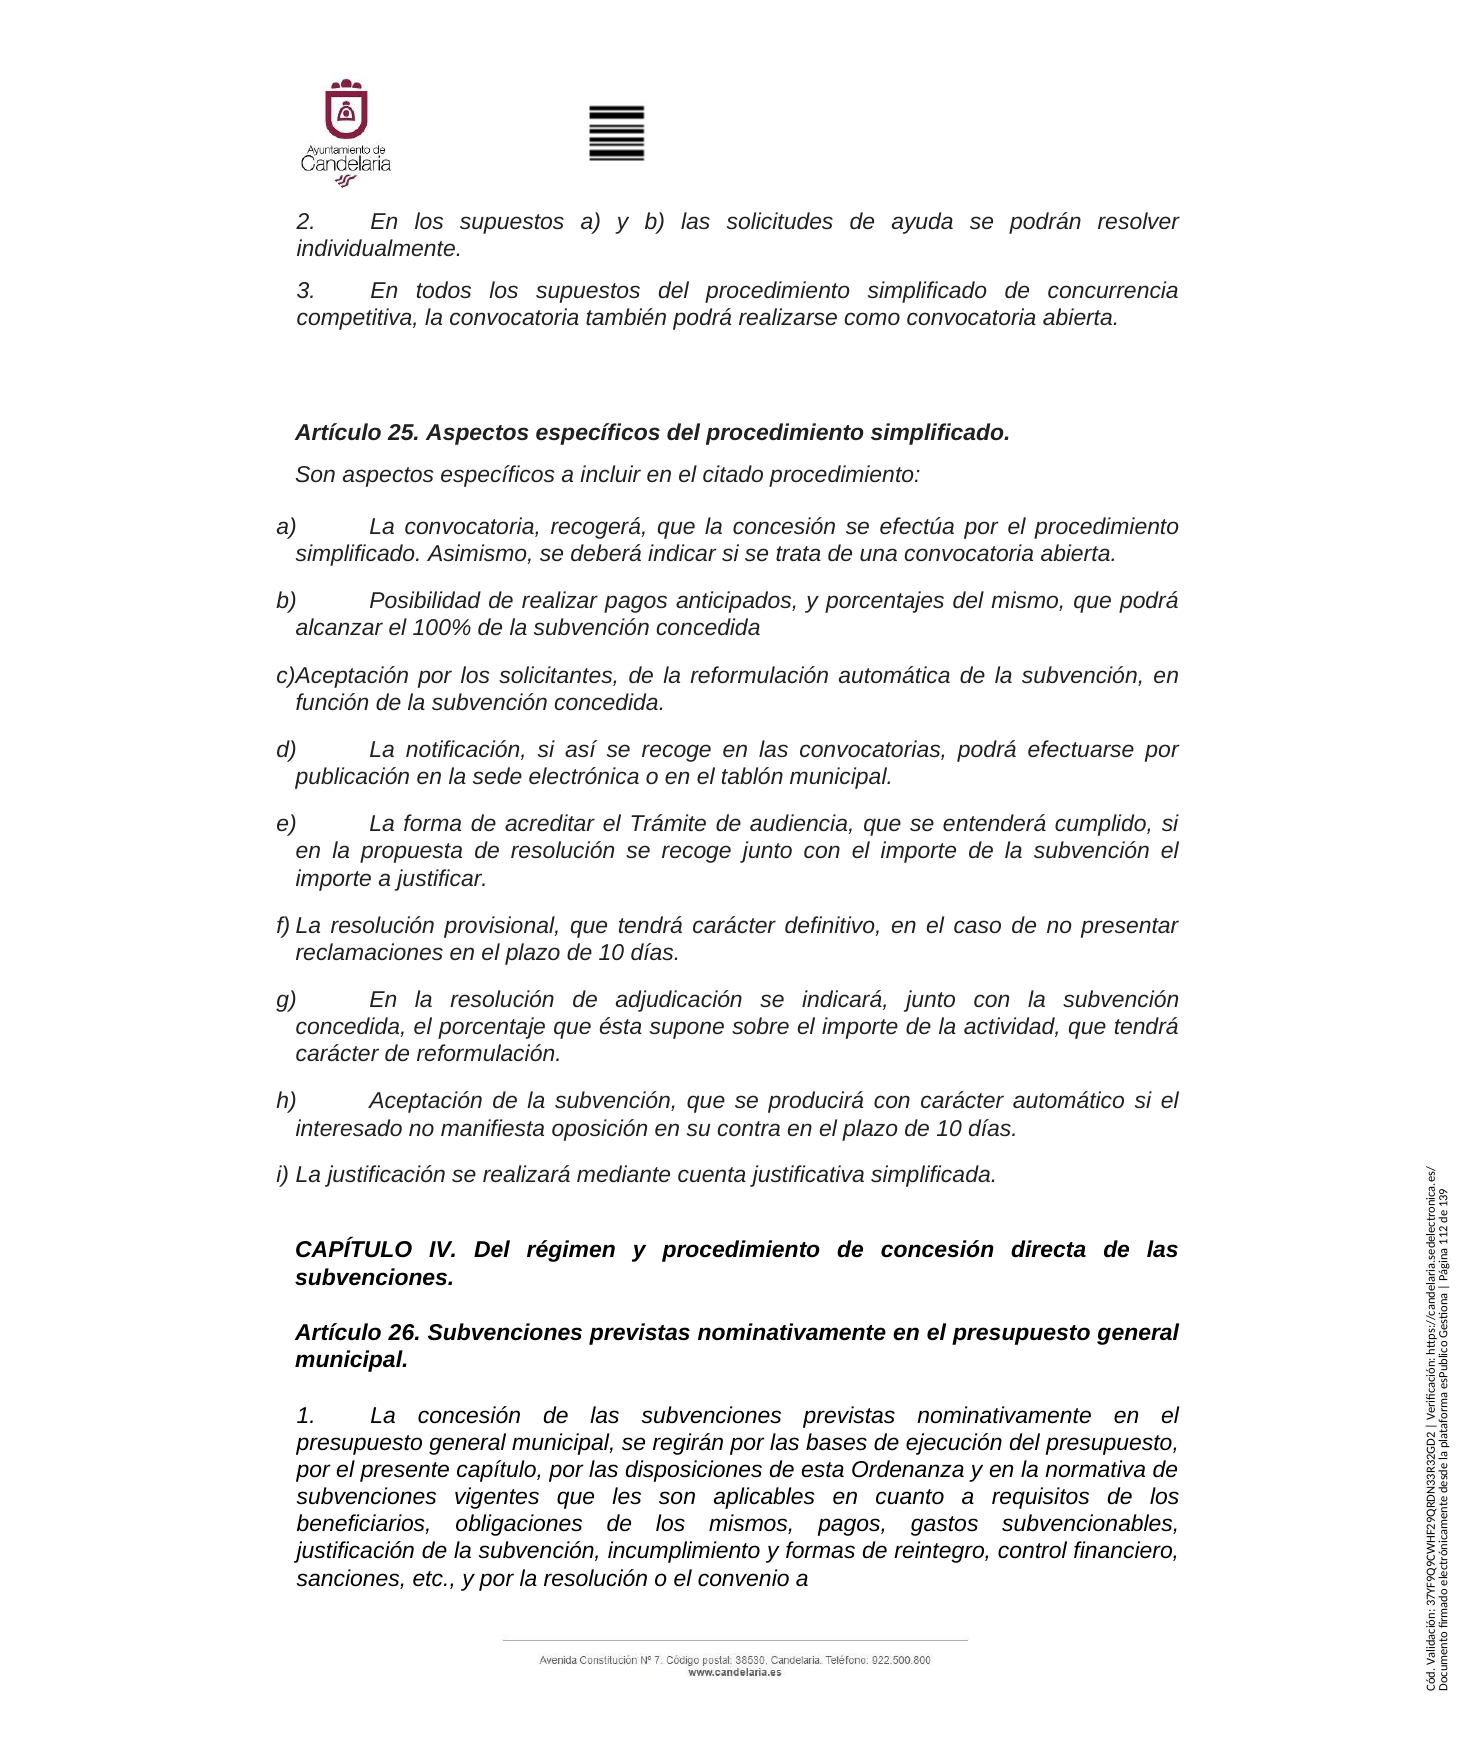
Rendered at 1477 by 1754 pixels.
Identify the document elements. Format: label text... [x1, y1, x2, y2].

list Aceptación de la subvención, que se producirá con carácter automático si el interesado no manifiesta oposición en su contra en el plazo de 10 días. [276, 1087, 1182, 1141]
list La resolución provisional, que tendrá carácter definitivo, en el caso de no presentar reclamaciones en el plazo de 10 días. [276, 912, 1182, 965]
text CAPÍTULO IV. Del régimen y procedimiento de concesión directa de las subvenciones. [295, 1236, 1182, 1290]
text Son aspectos específicos a incluir en el citado procedimiento: [295, 461, 1182, 487]
list En todos los supuestos del procedimiento simplificado de concurrencia competitiva, la convocatoria también podrá realizarse como convocatoria abierta. [296, 277, 1182, 331]
list La concesión de las subvenciones previstas nominativamente en el presupuesto general municipal, se regirán por las bases de ejecución del presupuesto, por el presente capítulo, por las disposiciones de esta Ordenanza y en la normativa de subvenciones vigentes que les son aplicables en cuanto a requisitos de los beneficiarios, obligaciones de los mismos, pagos, gastos subvencionables, justificación de la subvención, incumplimiento y formas de reintegro, control financiero, sanciones, etc., y por la resolución o el convenio a [296, 1402, 1182, 1591]
text Artículo 26. Subvenciones previstas nominativamente en el presupuesto general municipal. [295, 1319, 1182, 1373]
list La justificación se realizará mediante cuenta justificativa simplificada. [276, 1161, 1182, 1188]
text Artículo 25. Aspectos específicos del procedimiento simplificado. [295, 419, 1182, 445]
list Aceptación por los solicitantes, de la reformulación automática de la subvención, en función de la subvención concedida. [276, 662, 1182, 715]
list La convocatoria, recogerá, que la concesión se efectúa por el procedimiento simplificado. Asimismo, se deberá indicar si se trata de una convocatoria abierta. [276, 513, 1182, 566]
list En la resolución de adjudicación se indicará, junto con la subvención concedida, el porcentaje que ésta supone sobre el importe de la actividad, que tendrá carácter de reformulación. [276, 986, 1182, 1067]
list La notificación, si así se recoge en las convocatorias, podrá efectuarse por publicación en la sede electrónica o en el tablón municipal. [276, 736, 1182, 789]
list Posibilidad de realizar pagos anticipados, y porcentajes del mismo, que podrá alcanzar el 100% de la subvención concedida [276, 587, 1182, 641]
list La forma de acreditar el Trámite de audiencia, que se entenderá cumplido, si en la propuesta de resolución se recoge junto con el importe de la subvención el importe a justificar. [276, 810, 1182, 891]
list En los supuestos a) y b) las solicitudes de ayuda se podrán resolver individualmente. [296, 208, 1182, 261]
